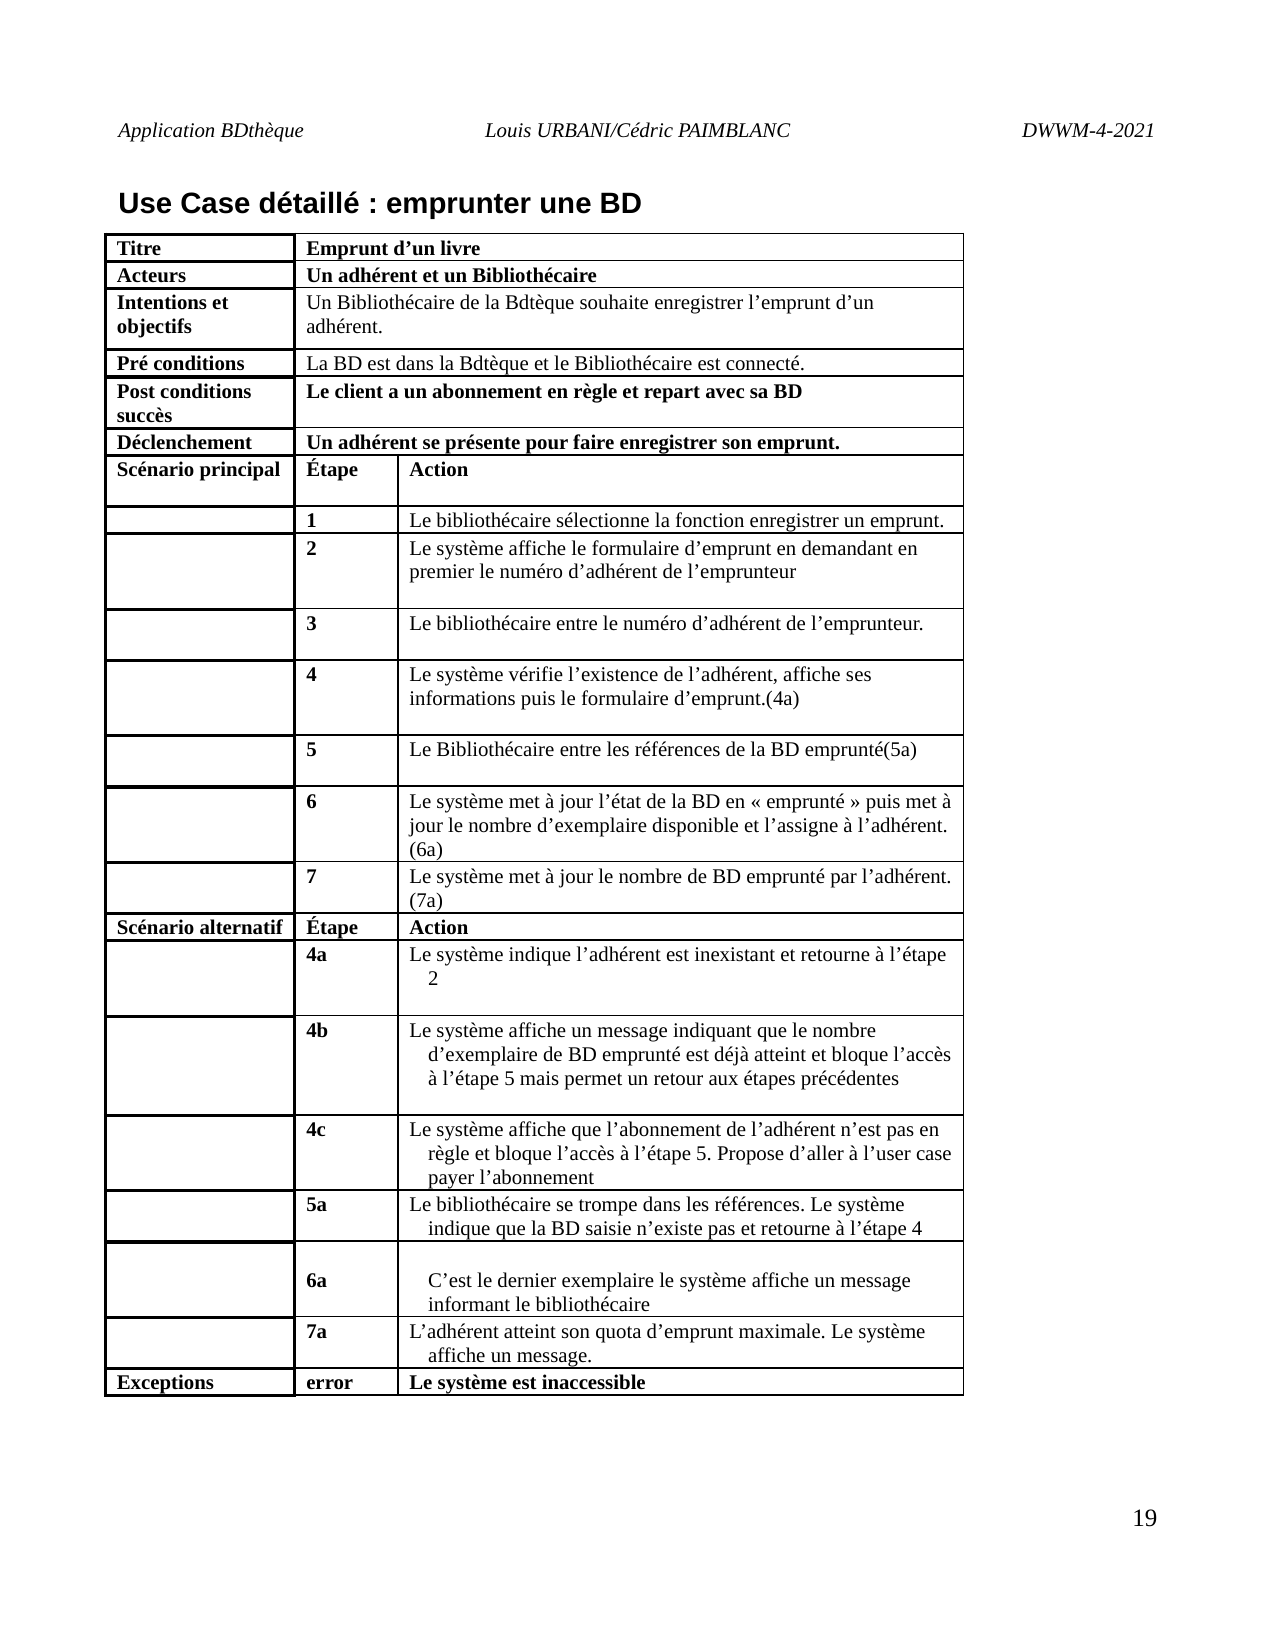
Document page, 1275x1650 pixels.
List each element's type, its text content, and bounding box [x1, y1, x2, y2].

table_cell [107, 789, 293, 861]
table_cell Un adhérent se présente pour faire enregistrer son emprunt. [296, 428, 963, 454]
table_cell Action [399, 456, 963, 505]
table_cell [107, 1018, 293, 1114]
table_cell Scénario principal [107, 457, 293, 505]
table_cell Le système affiche que l’abonnement de l’adhérent n’est pas en règle et bloque l’accès à l’étape 5. Propose d’aller à l’user case payer l’abonnement [399, 1116, 963, 1189]
table_cell 2 [296, 534, 397, 608]
table_cell Étape [296, 456, 397, 505]
table_cell 4c [296, 1116, 397, 1189]
table_cell Le système indique l’adhérent est inexistant et retourne à l’étape 2 [399, 941, 963, 1014]
table_cell Le système met à jour le nombre de BD emprunté par l’adhérent.(7a) [399, 862, 963, 912]
table_cell [107, 942, 293, 1014]
table_cell 5a [296, 1191, 397, 1240]
table_cell Le système affiche le formulaire d’emprunt en demandant en premier le numéro d’adhérent de l’emprunteur [399, 534, 963, 608]
table_cell 7 [296, 862, 397, 912]
table_cell [107, 535, 293, 608]
table_cell Étape [296, 914, 397, 939]
table_cell La BD est dans la Bdtèque et le Bibliothécaire est connecté. [296, 350, 963, 375]
table_cell Scénario alternatif [107, 915, 293, 939]
table_header Emprunt d’un livre [296, 234, 963, 260]
table_header Titre [107, 236, 293, 260]
table_cell [107, 1117, 293, 1189]
table_cell L’adhérent atteint son quota d’emprunt maximale. Le système affiche un message. [399, 1317, 963, 1367]
table_cell Action [399, 914, 963, 939]
table_cell [107, 1244, 293, 1316]
table_cell Le système vérifie l’existence de l’adhérent, affiche ses informations puis le formulaire d’emprunt.(4a) [399, 661, 963, 734]
table_cell Acteurs [107, 263, 293, 287]
table_cell 7a [296, 1317, 397, 1367]
table_cell 6a [296, 1242, 397, 1316]
table_cell Pré conditions [107, 351, 293, 375]
table_cell Le client a un abonnement en règle et repart avec sa BD [296, 377, 963, 427]
table_cell Le bibliothécaire sélectionne la fonction enregistrer un emprunt. [399, 507, 963, 532]
table_cell 1 [296, 507, 397, 532]
table_cell Le bibliothécaire entre le numéro d’adhérent de l’emprunteur. [399, 609, 963, 659]
table_cell 6 [296, 787, 397, 861]
table_cell 4a [296, 941, 397, 1014]
table_cell Un Bibliothécaire de la Bdtèque souhaite enregistrer l’emprunt d’un adhérent. [296, 288, 963, 348]
table_cell [107, 1319, 293, 1367]
subtitle Use Case détaillé : emprunter une BD [118, 186, 1157, 220]
table_cell [107, 1192, 293, 1240]
table_cell [107, 508, 293, 532]
table_cell [107, 864, 293, 912]
table_cell Un adhérent et un Bibliothécaire [296, 261, 963, 287]
table_cell Le système met à jour l’état de la BD en « emprunté » puis met à jour le nombre d’exemplaire disponible et l’assigne à l’adhérent.(6a) [399, 787, 963, 861]
table_cell 4b [296, 1016, 397, 1114]
table_cell C’est le dernier exemplaire le système affiche un message informant le bibliothécaire [399, 1242, 963, 1316]
table_cell Le bibliothécaire se trompe dans les références. Le système indique que la BD saisie n’existe pas et retourne à l’étape 4 [399, 1191, 963, 1240]
table_cell 3 [296, 609, 397, 659]
table_cell Déclenchement [107, 430, 293, 454]
table_cell 4 [296, 661, 397, 734]
table_cell 5 [296, 736, 397, 785]
table_cell Exceptions [107, 1370, 293, 1394]
table_cell Le système est inaccessible [399, 1369, 963, 1394]
table_cell [107, 737, 293, 785]
table_cell Post conditions succès [107, 379, 293, 427]
table_cell Le Bibliothécaire entre les références de la BD emprunté(5a) [399, 736, 963, 785]
table_cell [107, 611, 293, 659]
table_cell Intentions et objectifs [107, 290, 293, 348]
table_cell Le système affiche un message indiquant que le nombre d’exemplaire de BD emprunté est déjà atteint et bloque l’accès à l’étape 5 mais permet un retour aux étapes précédentes [399, 1016, 963, 1114]
table_cell error [296, 1369, 397, 1394]
table_cell [107, 662, 293, 734]
